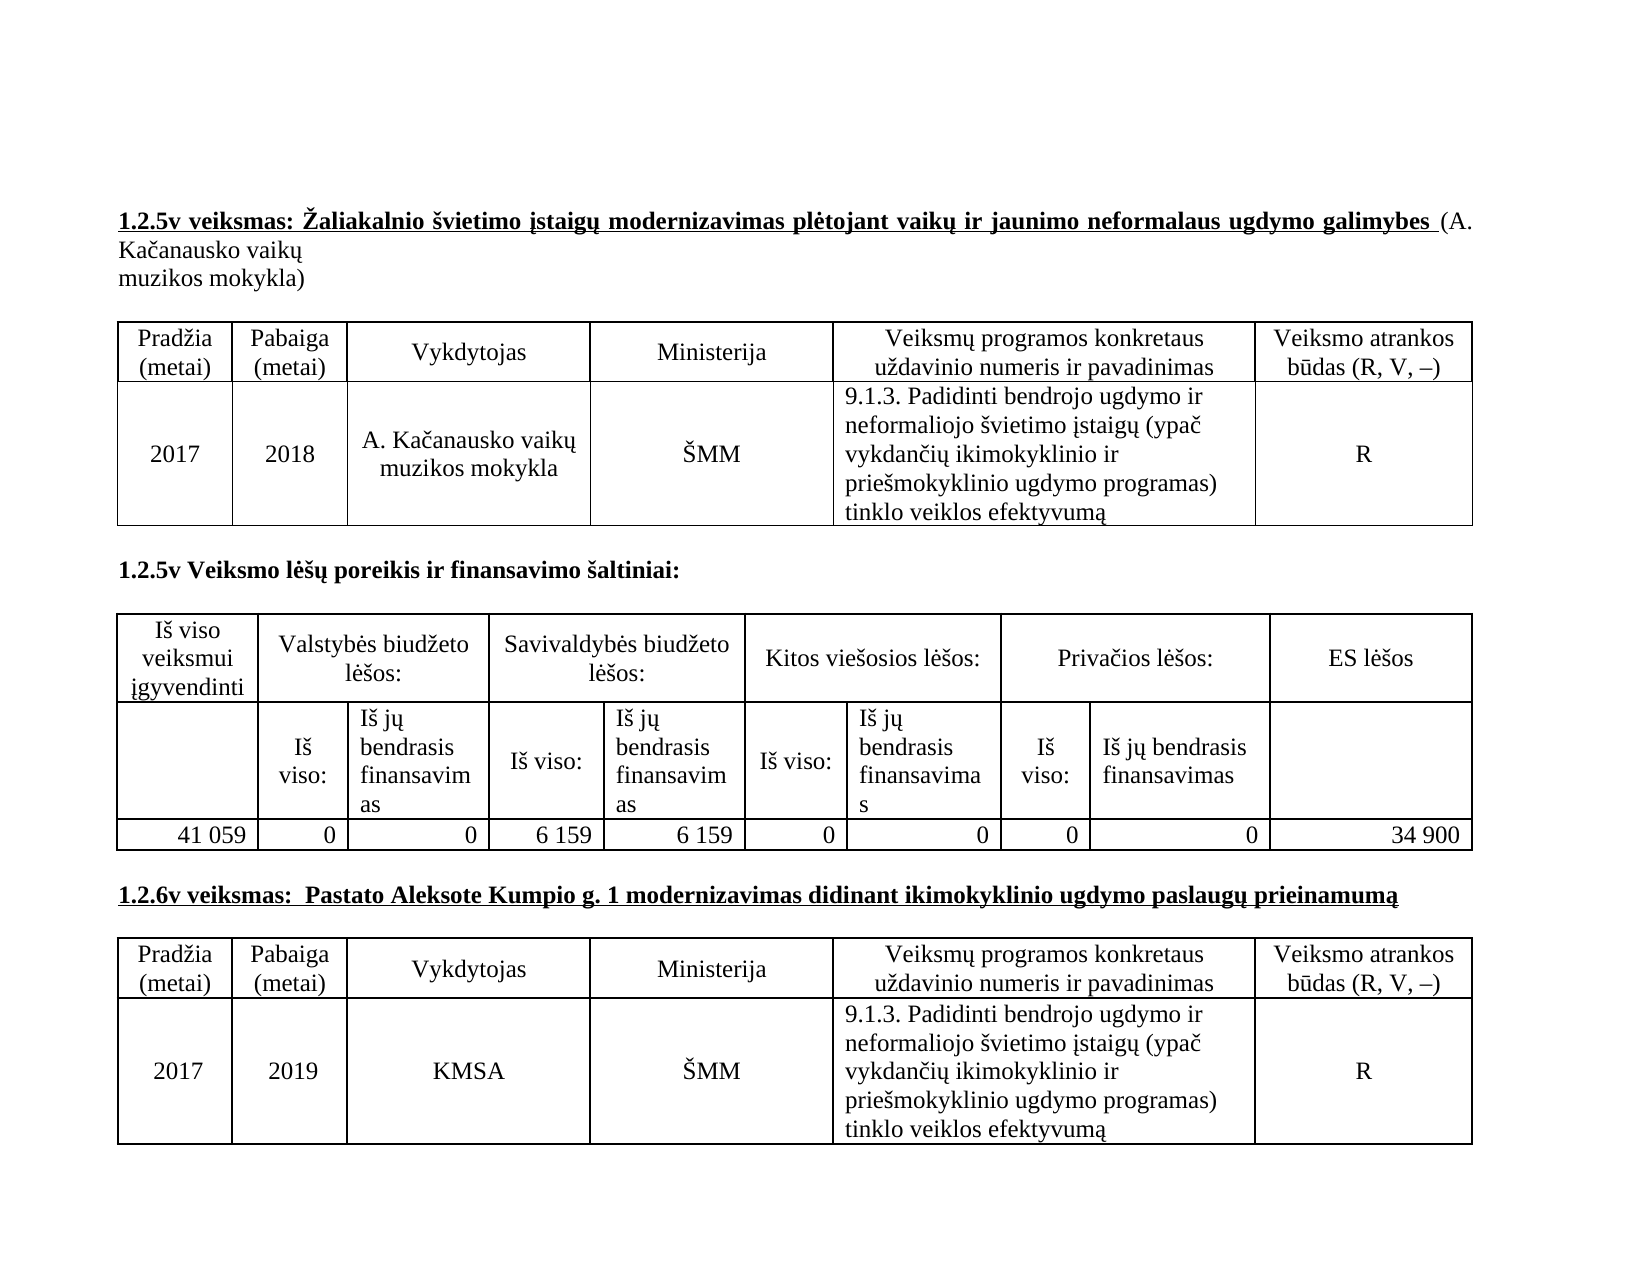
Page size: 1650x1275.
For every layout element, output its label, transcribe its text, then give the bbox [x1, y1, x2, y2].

table_cell Iš viso: [1002, 703, 1089, 818]
table_header Veiksmų programos konkretaus uždavinio numeris ir pavadinimas [834, 939, 1254, 997]
table_cell 2018 [233, 382, 347, 525]
table_header Pabaiga (metai) [233, 323, 346, 381]
table_header Kitos viešosios lėšos: [746, 615, 1000, 701]
table_cell ŠMM [591, 382, 833, 525]
table_cell KMSA [348, 999, 589, 1143]
table_cell A. Kačanausko vaikų muzikos mokykla [348, 382, 590, 525]
table_cell Iš jų bendrasis finansavimas [349, 703, 488, 818]
table_header Pradžia (metai) [119, 323, 231, 381]
table_cell [118, 703, 257, 818]
table_cell R [1256, 382, 1472, 525]
table_cell 2017 [118, 382, 232, 525]
table_header Savivaldybės biudžeto lėšos: [490, 615, 744, 701]
table_cell 0 [259, 820, 347, 849]
text muzikos mokykla) [118, 263, 1473, 292]
table_header Pradžia (metai) [119, 939, 231, 997]
table_cell Iš viso: [746, 703, 846, 818]
table_cell 0 [1091, 820, 1269, 849]
table_cell 0 [746, 820, 846, 849]
table_header Iš viso veiksmui įgyvendinti [118, 615, 257, 701]
table_cell 41 059 [118, 820, 257, 849]
table_cell 0 [848, 820, 1000, 849]
text 1.2.5v veiksmas: Žaliakalnio švietimo įstaigų modernizavimas plėtojant vaikų ir jaunimo neformalaus ugdymo galimybes (A. Kačanausko vaikų [118, 206, 1473, 263]
table_header Veiksmo atrankos būdas (R, V, –) [1256, 939, 1471, 997]
table_cell 6 159 [490, 820, 603, 849]
table_cell 0 [1002, 820, 1089, 849]
table_cell Iš viso: [259, 703, 347, 818]
table_cell Iš viso: [490, 703, 603, 818]
table_cell R [1256, 999, 1471, 1143]
table_header Veiksmų programos konkretaus uždavinio numeris ir pavadinimas [834, 323, 1254, 381]
table_cell 0 [349, 820, 488, 849]
table_header Valstybės biudžeto lėšos: [259, 615, 488, 701]
text 1.2.6v veiksmas: Pastato Aleksote Kumpio g. 1 modernizavimas didinant ikimokyklinio ugdymo paslaugų prieinamumą [118, 880, 1473, 908]
table_cell 2017 [119, 999, 231, 1143]
table_cell 9.1.3. Padidinti bendrojo ugdymo ir neformaliojo švietimo įstaigų (ypač vykdančių ikimokyklinio ir priešmokyklinio ugdymo programas) tinklo veiklos efektyvumą [834, 382, 1255, 525]
table_header Pabaiga (metai) [233, 939, 346, 997]
table_cell Iš jų bendrasis finansavimas [605, 703, 744, 818]
table_cell ŠMM [591, 999, 832, 1143]
table_header Ministerija [591, 939, 832, 997]
table_cell 2019 [233, 999, 346, 1143]
table_cell [1271, 703, 1471, 818]
text 1.2.5v Veiksmo lėšų poreikis ir finansavimo šaltiniai: [118, 555, 1473, 584]
table_header Vykdytojas [348, 939, 589, 997]
table_header Veiksmo atrankos būdas (R, V, –) [1256, 323, 1471, 381]
table_cell 9.1.3. Padidinti bendrojo ugdymo ir neformaliojo švietimo įstaigų (ypač vykdančių ikimokyklinio ir priešmokyklinio ugdymo programas) tinklo veiklos efektyvumą [834, 999, 1254, 1143]
table_header Ministerija [591, 323, 832, 381]
table_cell 6 159 [605, 820, 744, 849]
table_cell Iš jų bendrasis finansavimas [1091, 703, 1269, 818]
table_cell 34 900 [1271, 820, 1471, 849]
table_header ES lėšos [1271, 615, 1471, 701]
table_header Vykdytojas [348, 323, 589, 381]
table_header Privačios lėšos: [1002, 615, 1269, 701]
table_cell Iš jų bendrasis finansavimas [848, 703, 1000, 818]
